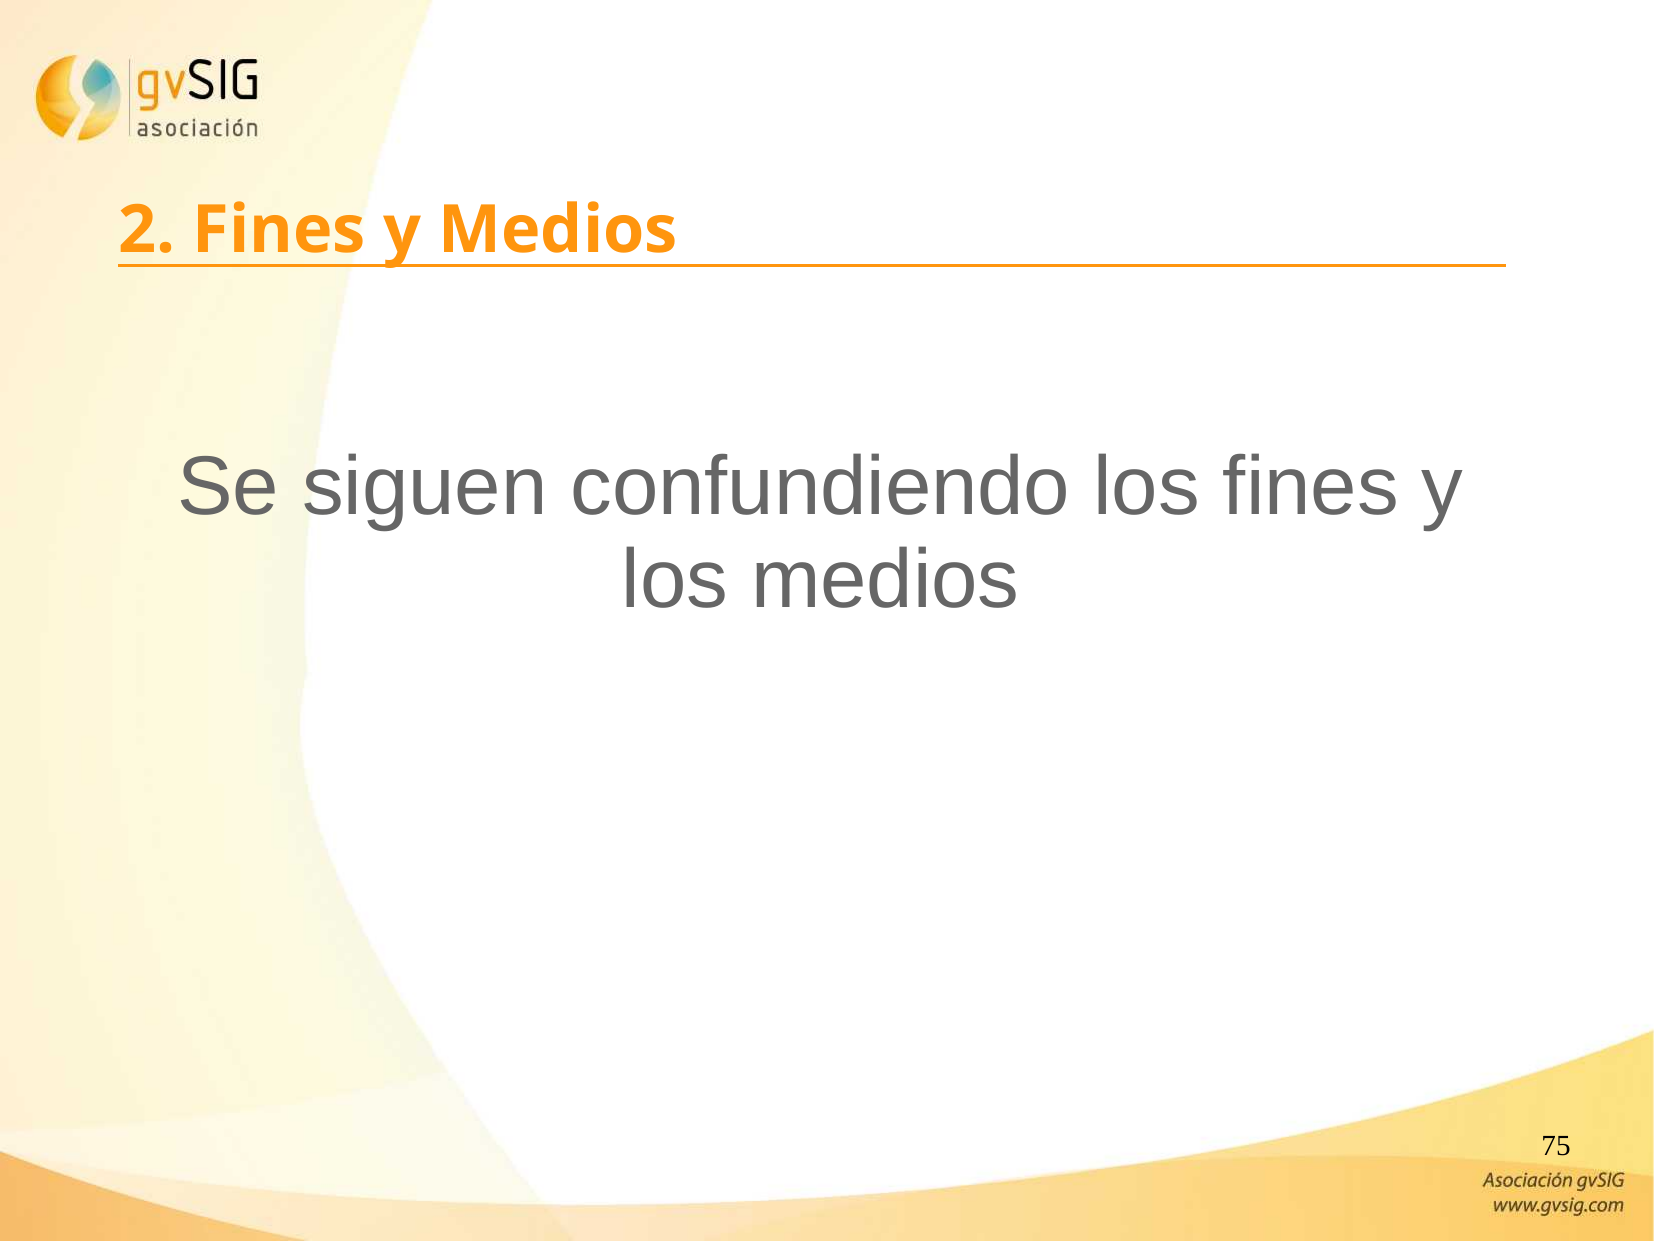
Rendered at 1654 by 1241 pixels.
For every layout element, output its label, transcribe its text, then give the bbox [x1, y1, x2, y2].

picture [0, 0, 1654, 1241]
title 2. Fines y Medios [118, 177, 1607, 276]
text_box Se siguen confundiendo los fines y los medios [112, 432, 1530, 773]
